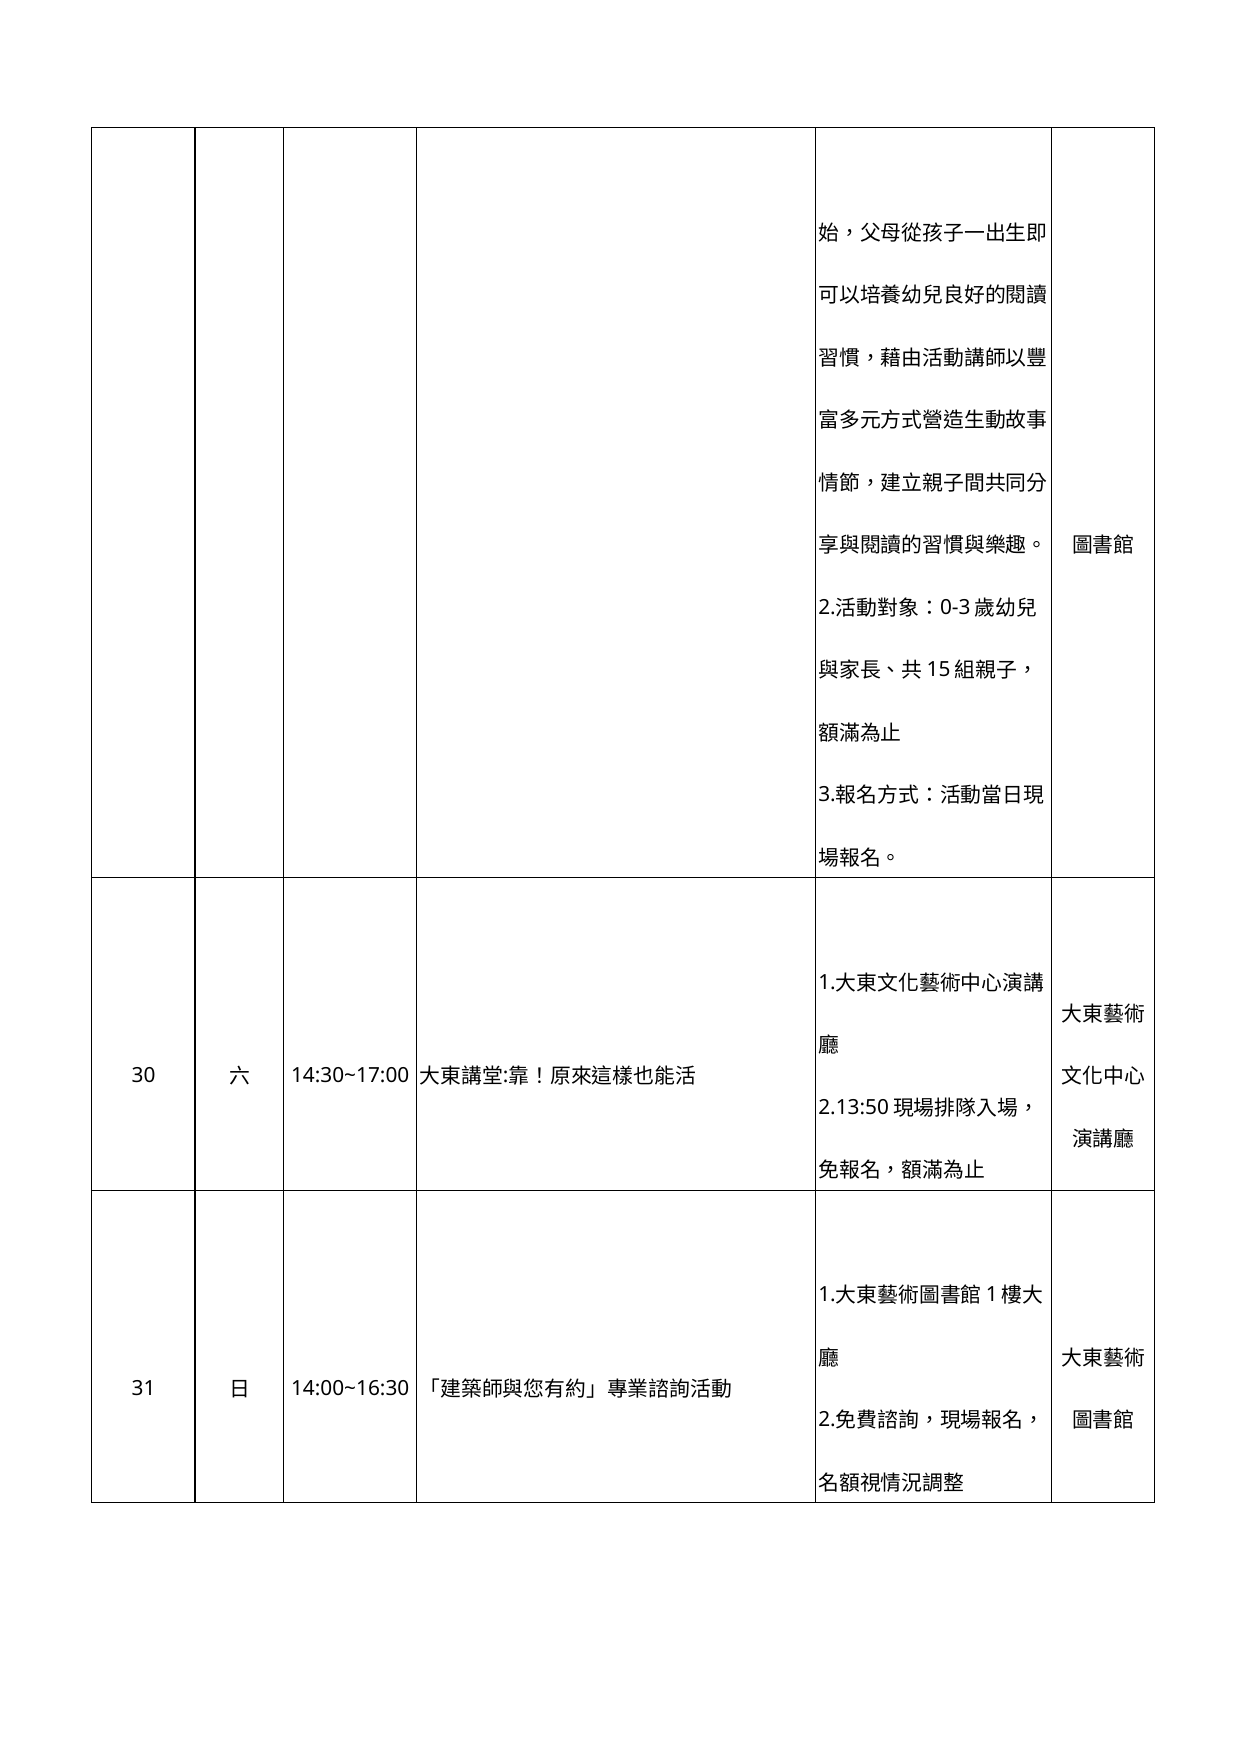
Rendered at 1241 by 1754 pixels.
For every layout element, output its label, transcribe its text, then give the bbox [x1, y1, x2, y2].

table_cell [196, 128, 283, 877]
table_cell 31 [92, 1191, 194, 1502]
table_cell 大東藝術圖書館 [1052, 1191, 1154, 1502]
table_cell 14:30~17:00 [284, 878, 416, 1189]
table_cell 「建築師與您有約」專業諮詢活動 [417, 1191, 815, 1502]
table_cell [92, 128, 194, 877]
table_cell 1.大東藝術圖書館1樓大廳 2.免費諮詢，現場報名，名額視情況調整 [816, 1191, 1051, 1502]
table_cell 圖書館 [1052, 128, 1154, 877]
table_cell 日 [196, 1191, 283, 1502]
table_cell 六 [196, 878, 283, 1189]
table_cell 大東藝術文化中心演講廳 [1052, 878, 1154, 1189]
table_cell [417, 128, 815, 877]
table_cell 始，父母從孩子一出生即可以培養幼兒良好的閱讀習慣，藉由活動講師以豐富多元方式營造生動故事情節，建立親子間共同分享與閱讀的習慣與樂趣。 2.活動對象：0-3歲幼兒與家長、共15組親子，額滿為止 3.報名方式：活動當日現場報名。 [816, 128, 1051, 877]
table_cell 1.大東文化藝術中心演講廳 2.13:50現場排隊入場，免報名，額滿為止 [816, 878, 1051, 1189]
table_cell 大東講堂:靠！原來這樣也能活 [417, 878, 815, 1189]
table_cell 30 [92, 878, 194, 1189]
table_cell [284, 128, 416, 877]
table_cell 14:00~16:30 [284, 1191, 416, 1502]
